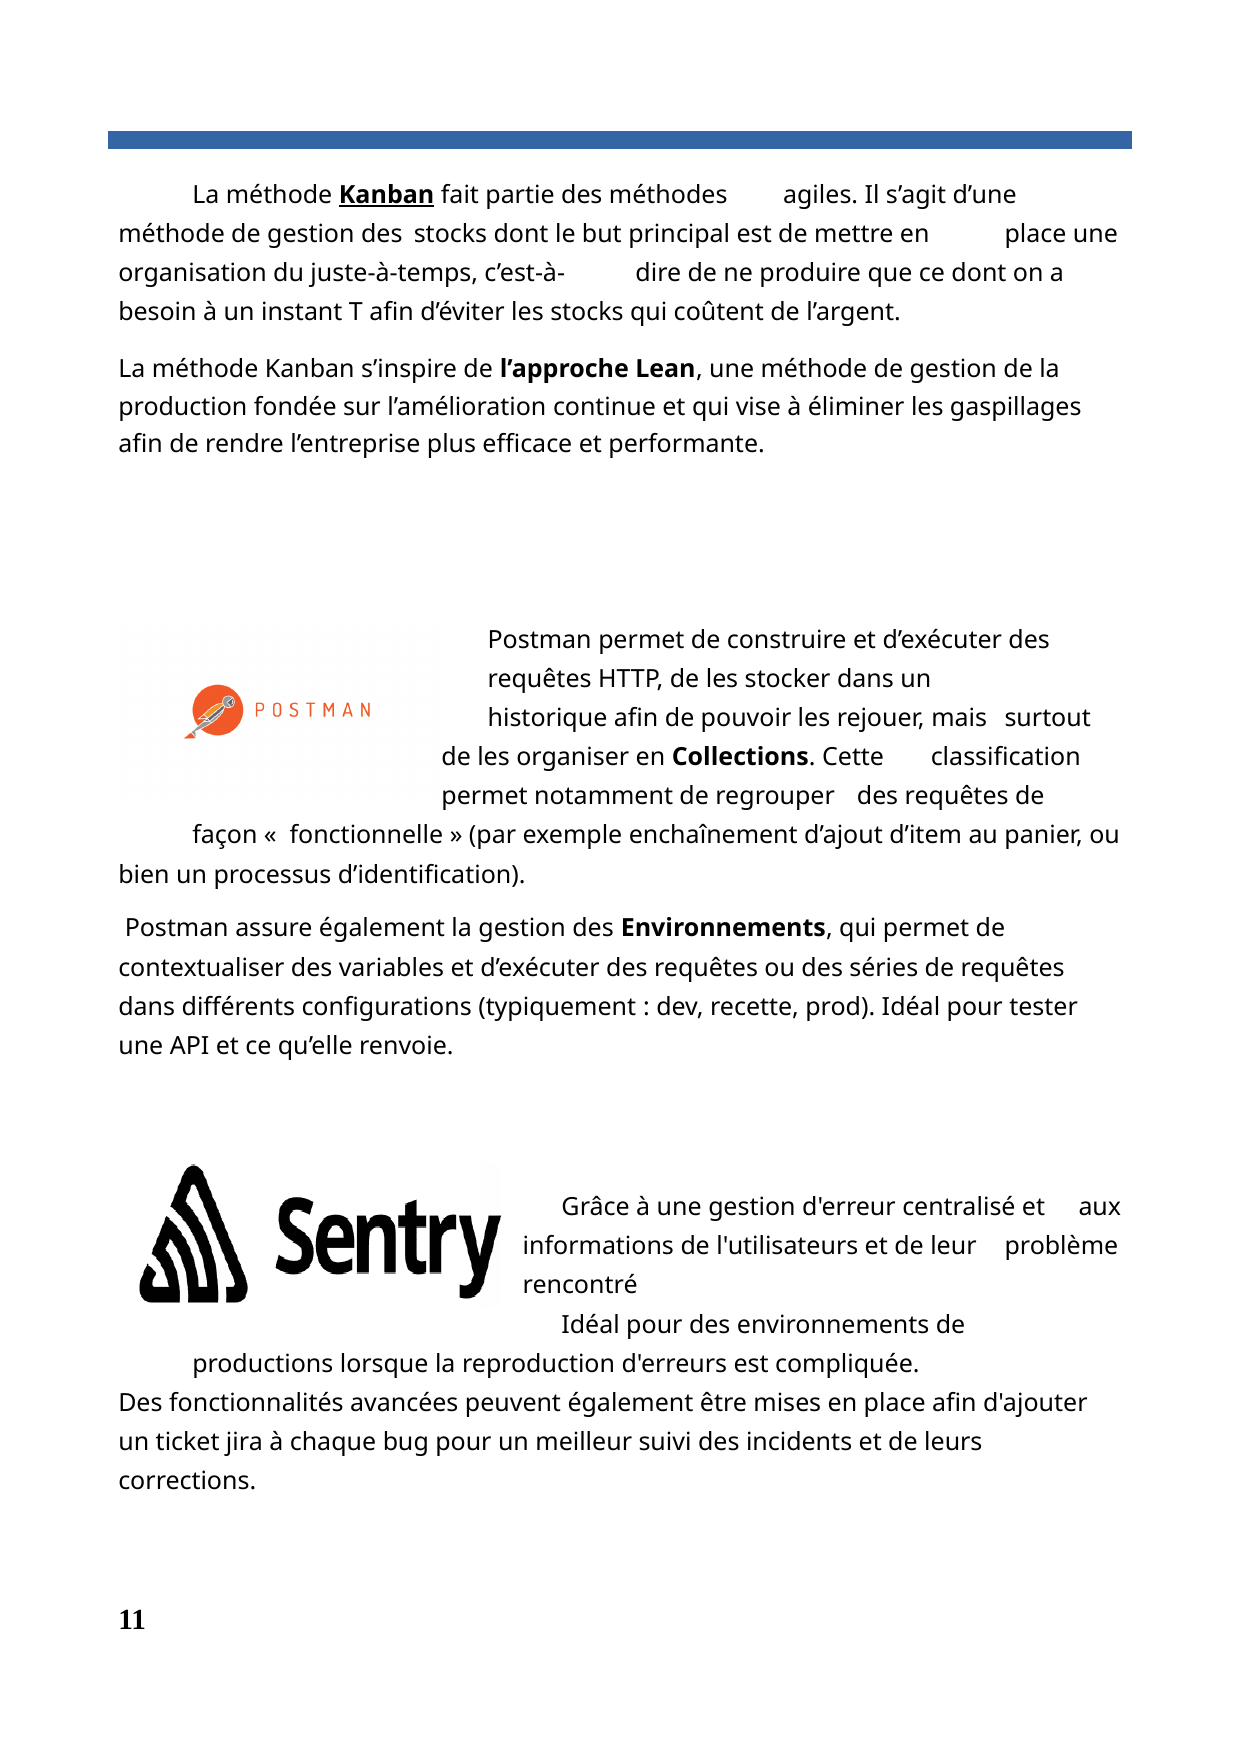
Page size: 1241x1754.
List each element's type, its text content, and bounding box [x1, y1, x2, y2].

text La méthode Kanban fait partie des méthodes agiles. Il s’agit d’une méthode de gestion des stocks dont le but principal est de mettre en place une organisation du juste-à-temps, c’est-à- dire de ne produire que ce dont on a besoin à un instant T afin d’éviter les stocks qui coûtent de l’argent. [118, 176, 1122, 328]
text Postman assure également la gestion des Environnements, qui permet de contextualiser des variables et d’exécuter des requêtes ou des séries de requêtes dans différents configurations (typiquement : dev, recette, prod). Idéal pour tester une API et ce qu’elle renvoie. [118, 910, 1122, 1062]
picture [118, 619, 442, 801]
text Grâce à une gestion d'erreur centralisé et aux informations de l'utilisateurs et de leur problème rencontré Idéal pour des environnements de productions lorsque la reproduction d'erreurs est compliquée. Des fonctionnalités avancées peuvent également être mises en place afin d'ajouter un ticket jira à chaque bug pour un meilleur suivi des incidents et de leurs corrections. [118, 1335, 1122, 1497]
text Postman permet de construire et d’exécuter des requêtes HTTP, de les stocker dans un historique afin de pouvoir les rejouer, mais surtout de les organiser en Collections. Cette classification permet notamment de regrouper des requêtes de façon « fonctionnelle » (par exemple enchaînement d’ajout d’item au panier, ou bien un processus d’identification). [118, 621, 1122, 890]
picture [118, 1135, 523, 1335]
text La méthode Kanban s’inspire de l’approche Lean, une méthode de gestion de la production fondée sur l’amélioration continue et qui vise à éliminer les gaspillages afin de rendre l’entreprise plus efficace et performante. [118, 348, 1122, 460]
